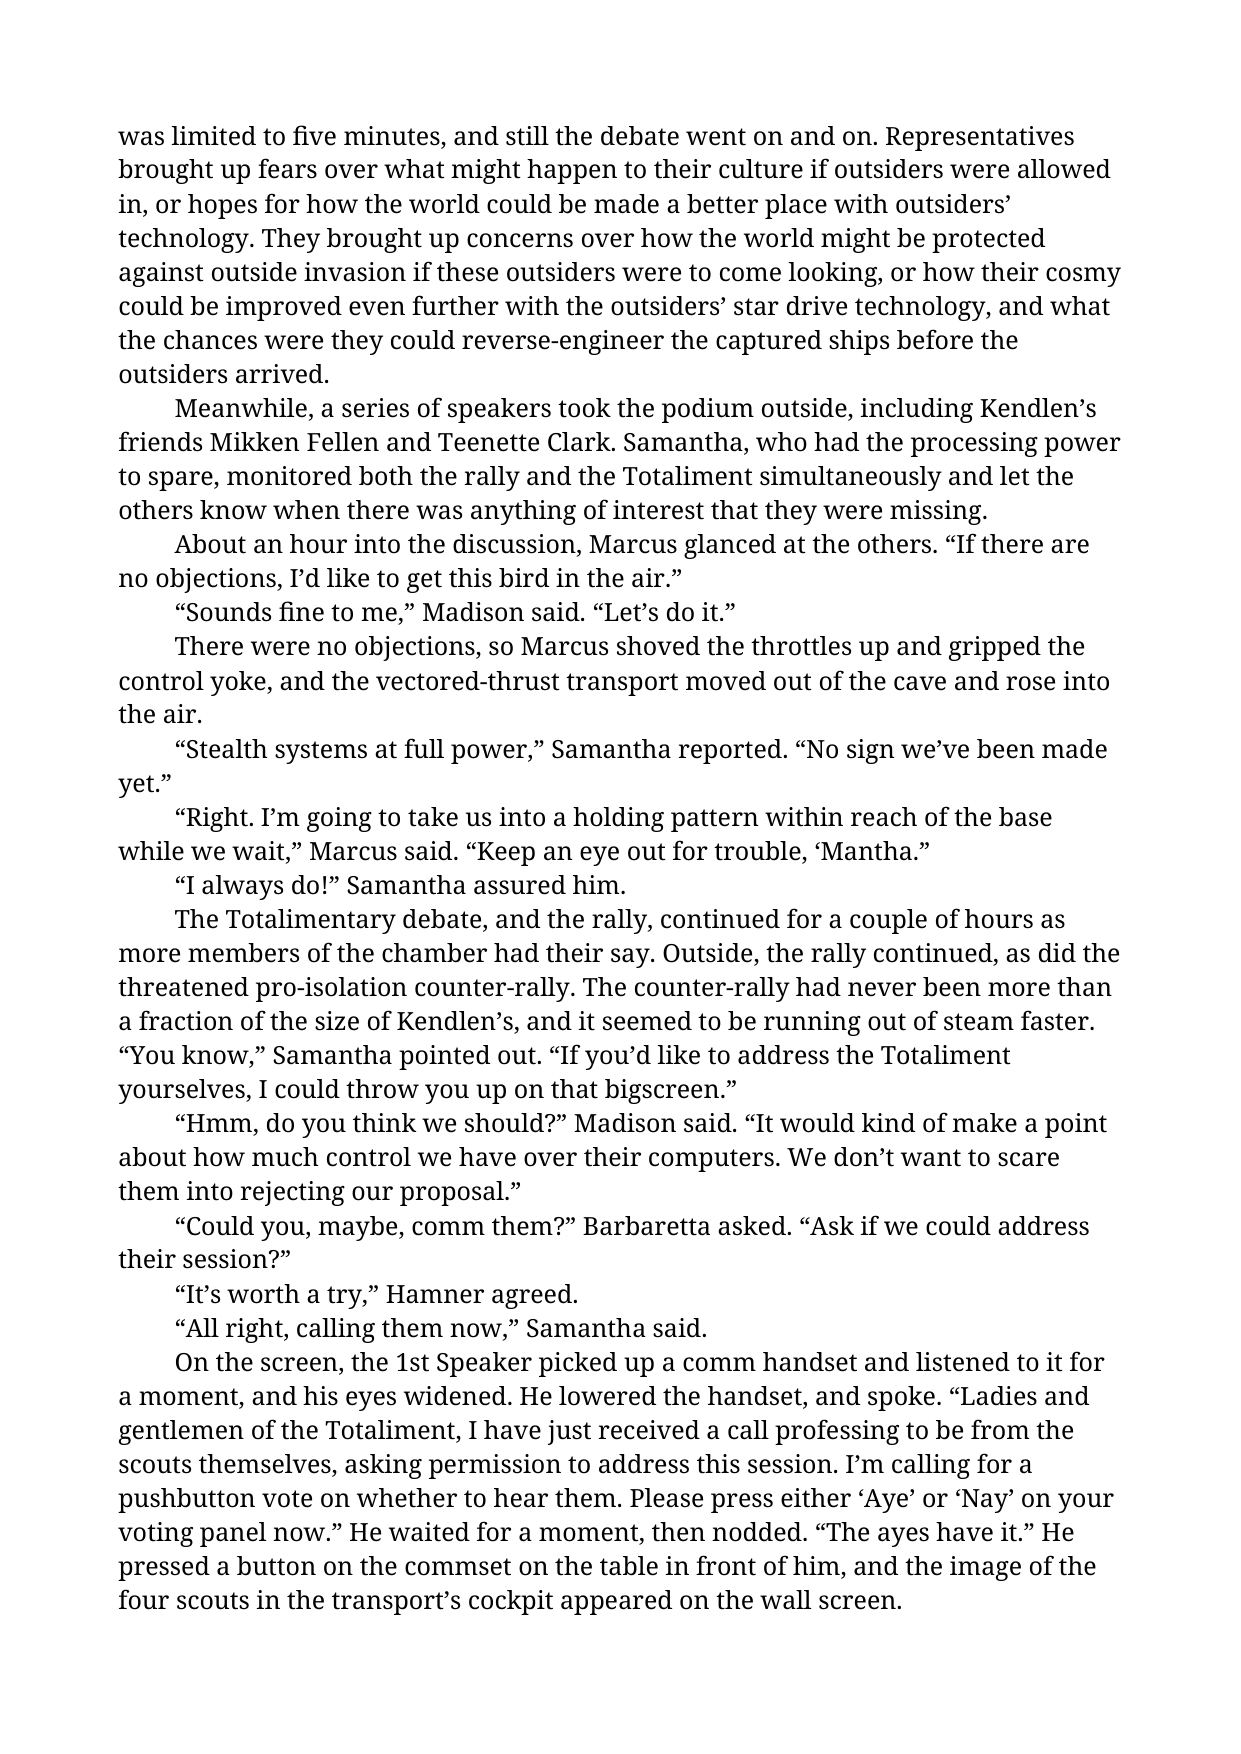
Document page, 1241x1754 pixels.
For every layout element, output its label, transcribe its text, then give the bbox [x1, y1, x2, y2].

text “Hmm, do you think we should?” Madison said. “It would kind of make a point about how much control we have over their computers. We don’t want to scare them into rejecting our proposal.” [118, 1106, 1122, 1208]
text “I always do!” Samantha assured him. [118, 867, 1122, 902]
text The Totalimentary debate, and the rally, continued for a couple of hours as more members of the chamber had their say. Outside, the rally continued, as did the threatened pro-isolation counter-rally. The counter-rally had never been more than a fraction of the size of Kendlen’s, and it seemed to be running out of steam faster. “You know,” Samantha pointed out. “If you’d like to address the Totaliment yourselves, I could throw you up on that bigscreen.” [118, 902, 1122, 1106]
text “Sounds fine to me,” Madison said. “Let’s do it.” [118, 595, 1122, 629]
text Meanwhile, a series of speakers took the podium outside, including Kendlen’s friends Mikken Fellen and Teenette Clark. Samantha, who had the processing power to spare, monitored both the rally and the Totaliment simultaneously and let the others know when there was anything of interest that they were missing. [118, 391, 1122, 527]
text “Could you, maybe, comm them?” Barbaretta asked. “Ask if we could address their session?” [118, 1208, 1122, 1276]
text There were no objections, so Marcus shoved the throttles up and gripped the control yoke, and the vectored-thrust transport moved out of the cave and rose into the air. [118, 629, 1122, 731]
text On the screen, the 1st Speaker picked up a comm handset and listened to it for a moment, and his eyes widened. He lowered the handset, and spoke. “Ladies and gentlemen of the Totaliment, I have just received a call professing to be from the scouts themselves, asking permission to address this session. I’m calling for a pushbutton vote on whether to hear them. Please press either ‘Aye’ or ‘Nay’ on your voting panel now.” He waited for a moment, then nodded. “The ayes have it.” He pressed a button on the commset on the table in front of him, and the image of the four scouts in the transport’s cockpit appeared on the wall screen. [118, 1344, 1122, 1617]
text “It’s worth a try,” Hamner agreed. [118, 1276, 1122, 1310]
text About an hour into the discussion, Marcus glanced at the others. “If there are no objections, I’d like to get this bird in the air.” [118, 527, 1122, 595]
text “Stealth systems at full power,” Samantha reported. “No sign we’ve been made yet.” [118, 731, 1122, 799]
text “All right, calling them now,” Samantha said. [118, 1310, 1122, 1344]
text “Right. I’m going to take us into a holding pattern within reach of the base while we wait,” Marcus said. “Keep an eye out for trouble, ‘Mantha.” [118, 799, 1122, 867]
text was limited to five minutes, and still the debate went on and on. Representatives brought up fears over what might happen to their culture if outsiders were allowed in, or hopes for how the world could be made a better place with outsiders’ technology. They brought up concerns over how the world might be protected against outside invasion if these outsiders were to come looking, or how their cosmy could be improved even further with the outsiders’ star drive technology, and what the chances were they could reverse-engineer the captured ships before the outsiders arrived. [118, 118, 1122, 391]
